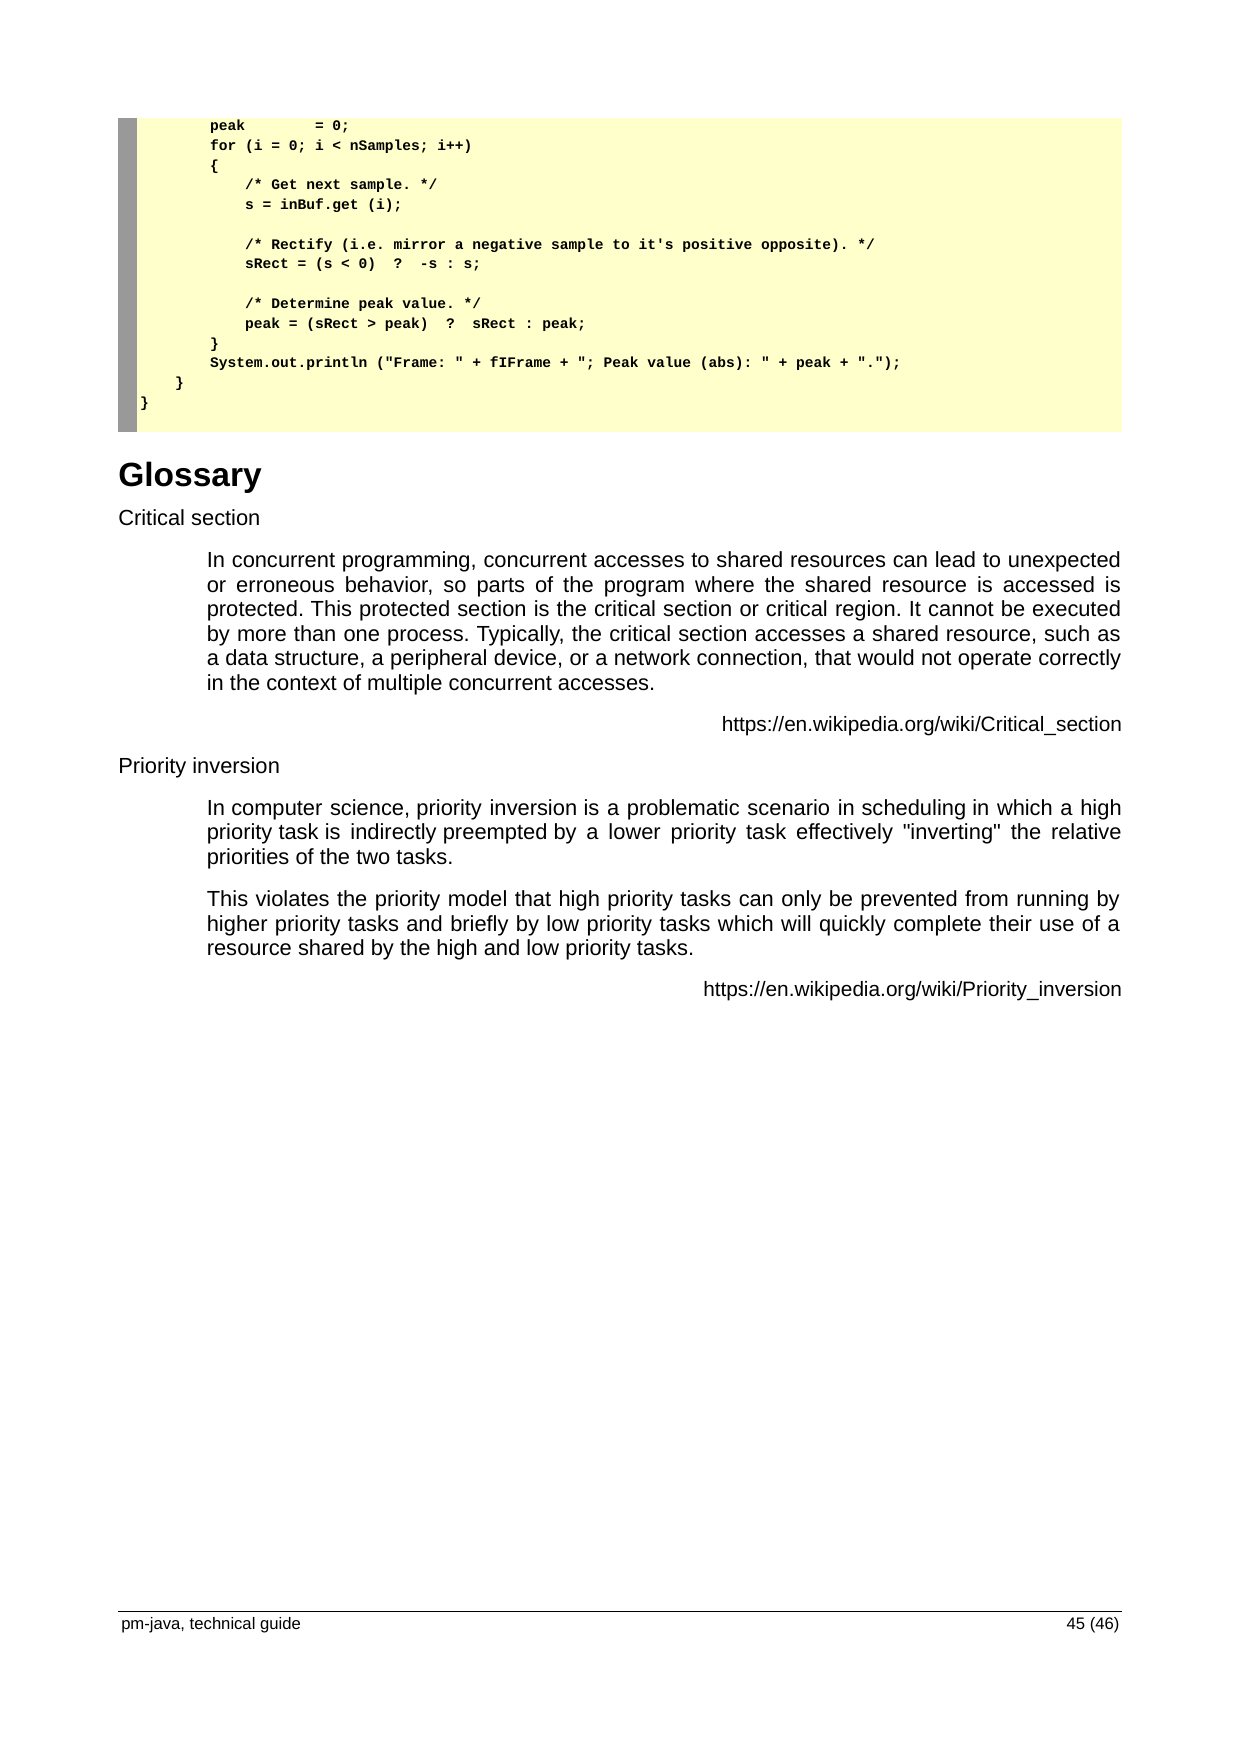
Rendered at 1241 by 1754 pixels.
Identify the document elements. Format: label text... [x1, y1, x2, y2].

text In concurrent programming, concurrent accesses to shared resources can lead to unexpected or erroneous behavior, so parts of the program where the shared resource is accessed is protected. This protected section is the critical section or critical region. It cannot be executed by more than one process. Typically, the critical section accesses a shared resource, such as a data structure, a peripheral device, or a network connection, that would not operate correctly in the context of multiple concurrent accesses. [207, 548, 1122, 695]
list } [137, 395, 1122, 412]
text https://en.wikipedia.org/wiki/Priority_inversion [118, 978, 1122, 1001]
text Critical section [118, 506, 1122, 530]
list peak = (sRect > peak) ? sRect : peak; [137, 316, 1122, 333]
list sRect = (s < 0) ? -s : s; [137, 257, 1122, 273]
subtitle Glossary [118, 456, 1122, 493]
text In computer science, priority inversion is a problematic scenario in scheduling in which a high priority task is indirectly preempted by a lower priority task effectively "inverting" the relative priorities of the two tasks. [207, 796, 1122, 869]
list s = inBuf.get (i); [137, 197, 1122, 214]
list peak = 0; [137, 118, 1122, 135]
text Priority inversion [118, 753, 1122, 778]
list /* Determine peak value. */ [137, 296, 1122, 313]
list /* Get next sample. */ [137, 177, 1122, 194]
list { [137, 158, 1122, 174]
list System.out.println ("Frame: " + fIFrame + "; Peak value (abs): " + peak + "."); [137, 356, 1122, 372]
text This violates the priority model that high priority tasks can only be prevented from running by higher priority tasks and briefly by low priority tasks which will quickly complete their use of a resource shared by the high and low priority tasks. [207, 887, 1122, 960]
list /* Rectify (i.e. mirror a negative sample to it's positive opposite). */ [137, 237, 1122, 253]
text https://en.wikipedia.org/wiki/Critical_section [118, 712, 1122, 736]
list } [137, 336, 1122, 352]
list for (i = 0; i < nSamples; i++) [137, 138, 1122, 154]
list } [137, 375, 1122, 392]
